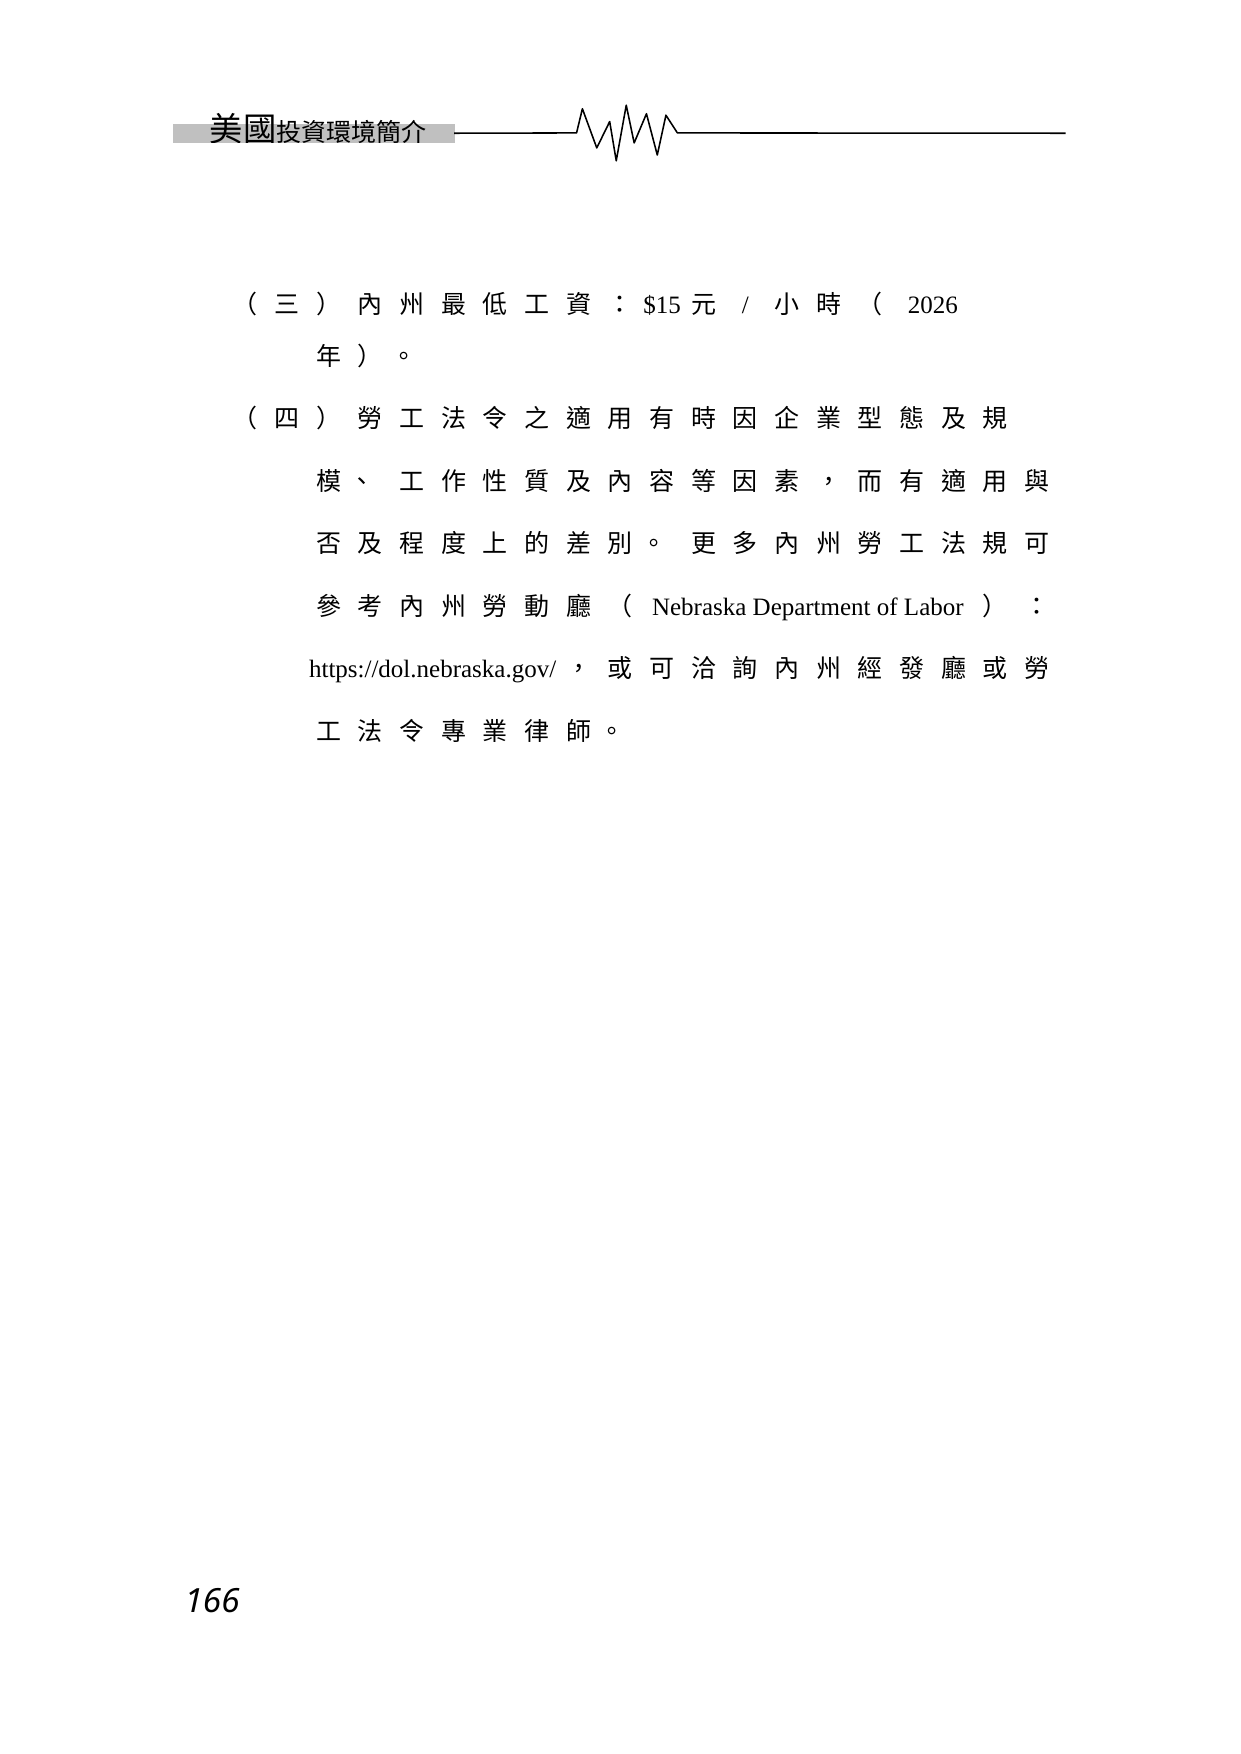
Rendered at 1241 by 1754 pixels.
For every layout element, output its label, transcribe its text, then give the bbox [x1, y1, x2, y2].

text （四）勞工法令之適用有時因企業型態及規模、工作性質及內容等因素，而有適用與否及程度上的差別。更多內州勞工法規可參考內州勞動廳（Nebraska Department of Labor）：https://dol.nebraska.gov/，或可洽詢內州經發廳或勞工法令專業律師。 [207, 375, 1058, 750]
text （三）內州最低工資：$15元/小時（2026年）。 [207, 250, 1058, 375]
